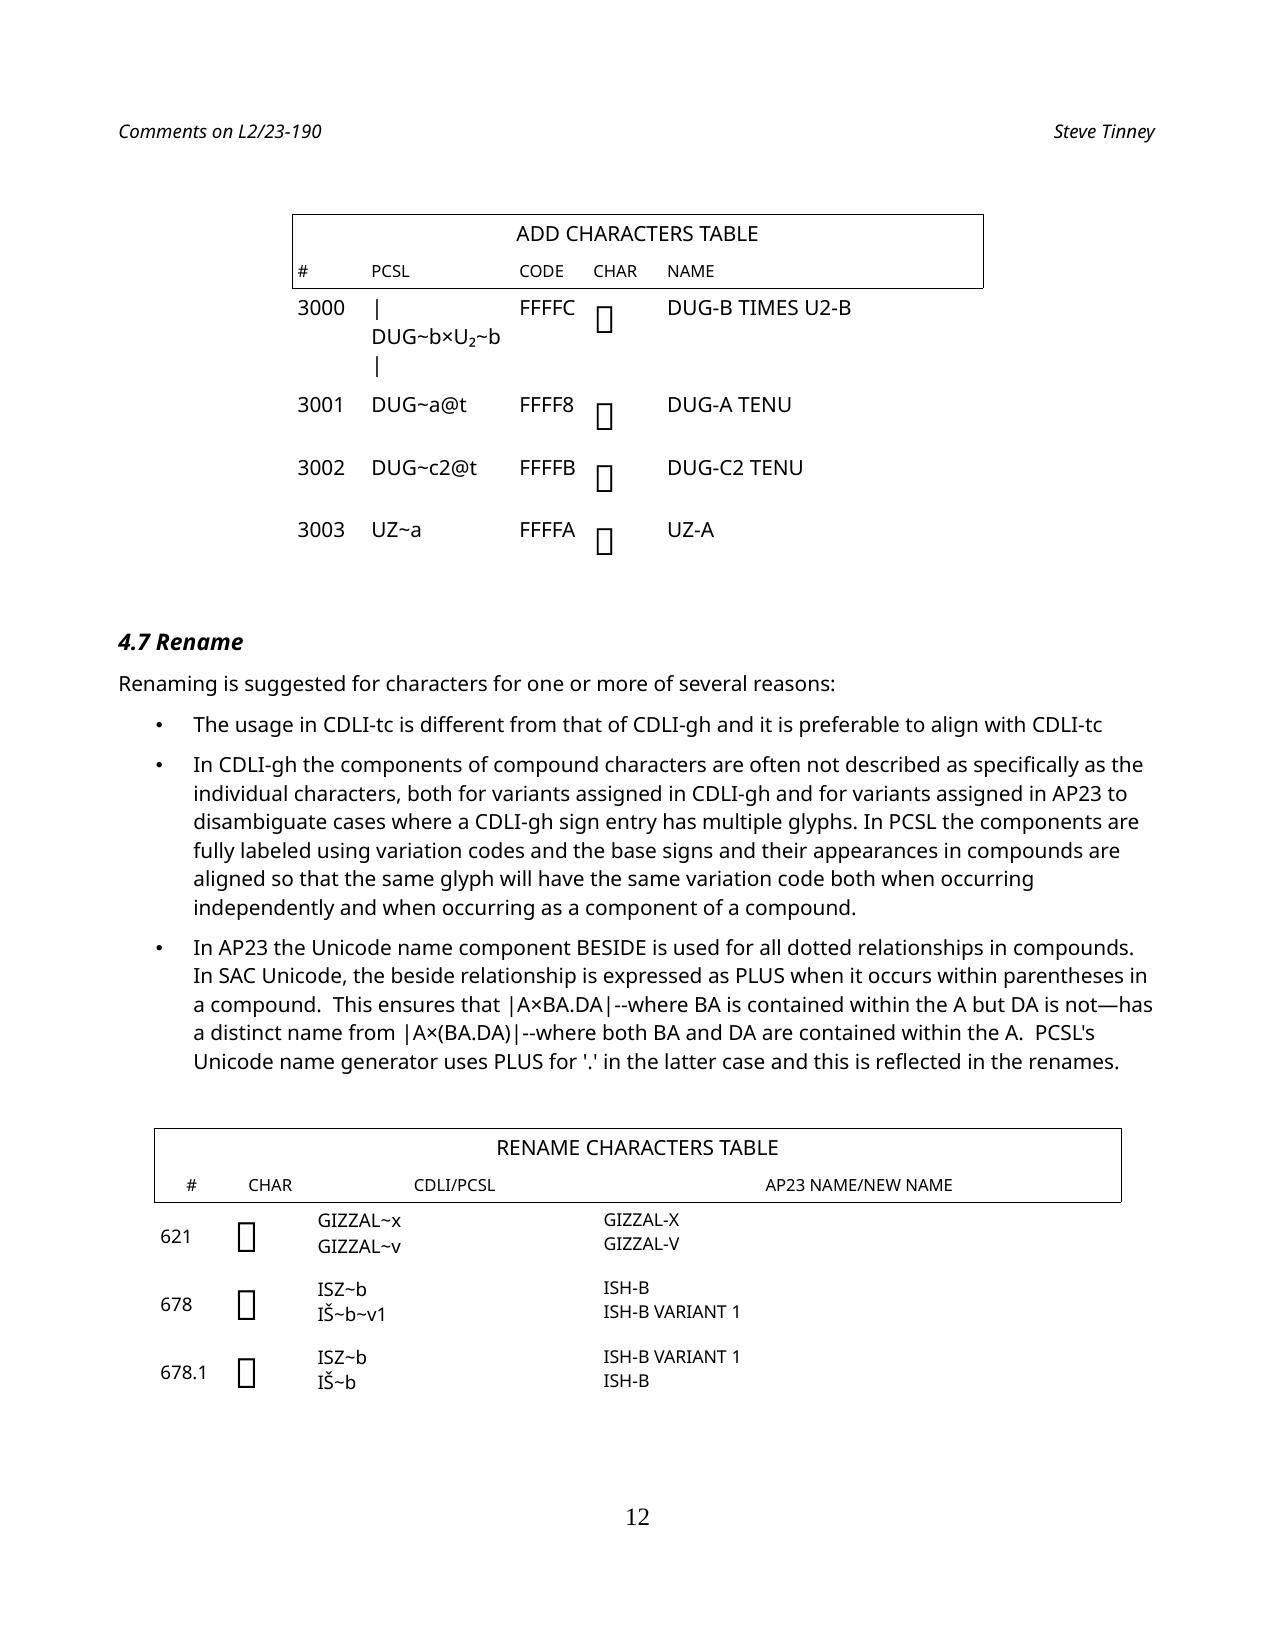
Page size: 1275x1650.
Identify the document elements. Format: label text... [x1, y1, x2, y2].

table_cell CHAR [228, 1168, 312, 1202]
table_cell GIZZAL~x GIZZAL~v [312, 1203, 597, 1270]
table_cell 𒡶 [228, 1338, 312, 1407]
table_cell 3002 [292, 447, 366, 509]
table_cell AP23 NAME/NEW NAME [598, 1168, 1121, 1202]
table_cell 𒡵 [228, 1270, 312, 1338]
table_cell CODE [513, 254, 587, 288]
list The usage in CDLI-tc is different from that of CDLI-gh and it is preferable to align with CDLI-tc [156, 710, 1157, 738]
table_cell DUG-B TIMES U2-B [661, 289, 983, 384]
table_cell 3001 [292, 385, 366, 447]
list In CDLI-gh the components of compound characters are often not described as specifically as the individual characters, both for variants assigned in CDLI-gh and for variants assigned in AP23 to disambiguate cases where a CDLI-gh sign entry has multiple glyphs. In PCSL the components are fully labeled using variation codes and the base signs and their appearances in compounds are aligned so that the same glyph will have the same variation code both when occurring independently and when occurring as a component of a compound. [156, 750, 1157, 921]
table_cell 3003 [292, 510, 366, 572]
table_cell DUG~c2@t [366, 447, 513, 509]
table_cell FFFFC [513, 289, 587, 384]
table_cell FFFFB [513, 447, 587, 509]
table_cell CHAR [587, 254, 661, 288]
table_cell ISZ~b IŠ~b [312, 1338, 597, 1407]
table_cell GIZZAL-X GIZZAL-V [598, 1203, 1121, 1270]
table_cell 󿿸 [587, 385, 661, 447]
table_cell DUG-C2 TENU [661, 447, 983, 509]
list In AP23 the Unicode name component BESIDE is used for all dotted relationships in compounds. In SAC Unicode, the beside relationship is expressed as PLUS when it occurs within parentheses in a compound. This ensures that |A×BA.DA|--where BA is contained within the A but DA is not—has a distinct name from |A×(BA.DA)|--where both BA and DA are contained within the A. PCSL's Unicode name generator uses PLUS for '.' in the latter case and this is reflected in the renames. [156, 933, 1157, 1075]
table_cell 621 [155, 1203, 228, 1270]
table_cell ISH-B VARIANT 1 ISH-B [598, 1338, 1121, 1407]
text Renaming is suggested for characters for one or more of several reasons: [118, 669, 1157, 698]
table_cell CDLI/PCSL [312, 1168, 597, 1202]
table_cell 678 [155, 1270, 228, 1338]
table_cell DUG~a@t [366, 385, 513, 447]
subtitle 4.7 Rename [118, 626, 1157, 657]
table_cell |DUG~b×U₂~b| [366, 289, 513, 384]
table_cell # [293, 254, 366, 288]
table_cell 󿿼 [587, 289, 661, 384]
table_cell 𒠲 [228, 1203, 312, 1270]
table_cell 󿿺 [587, 510, 661, 572]
table_cell ISH-B ISH-B VARIANT 1 [598, 1270, 1121, 1338]
table_cell PCSL [366, 254, 513, 288]
table_cell 3000 [292, 289, 366, 384]
table_cell UZ~a [366, 510, 513, 572]
table_cell NAME [661, 254, 983, 288]
table_cell FFFF8 [513, 385, 587, 447]
table_cell # [155, 1168, 228, 1202]
table_cell FFFFA [513, 510, 587, 572]
table_cell ISZ~b IŠ~b~v1 [312, 1270, 597, 1338]
table_header ADD CHARACTERS TABLE [293, 215, 983, 253]
table_cell 󿿻 [587, 447, 661, 509]
table_cell DUG-A TENU [661, 385, 983, 447]
table_cell 678.1 [155, 1338, 228, 1407]
table_cell UZ-A [661, 510, 983, 572]
table_header RENAME CHARACTERS TABLE [155, 1129, 1121, 1168]
